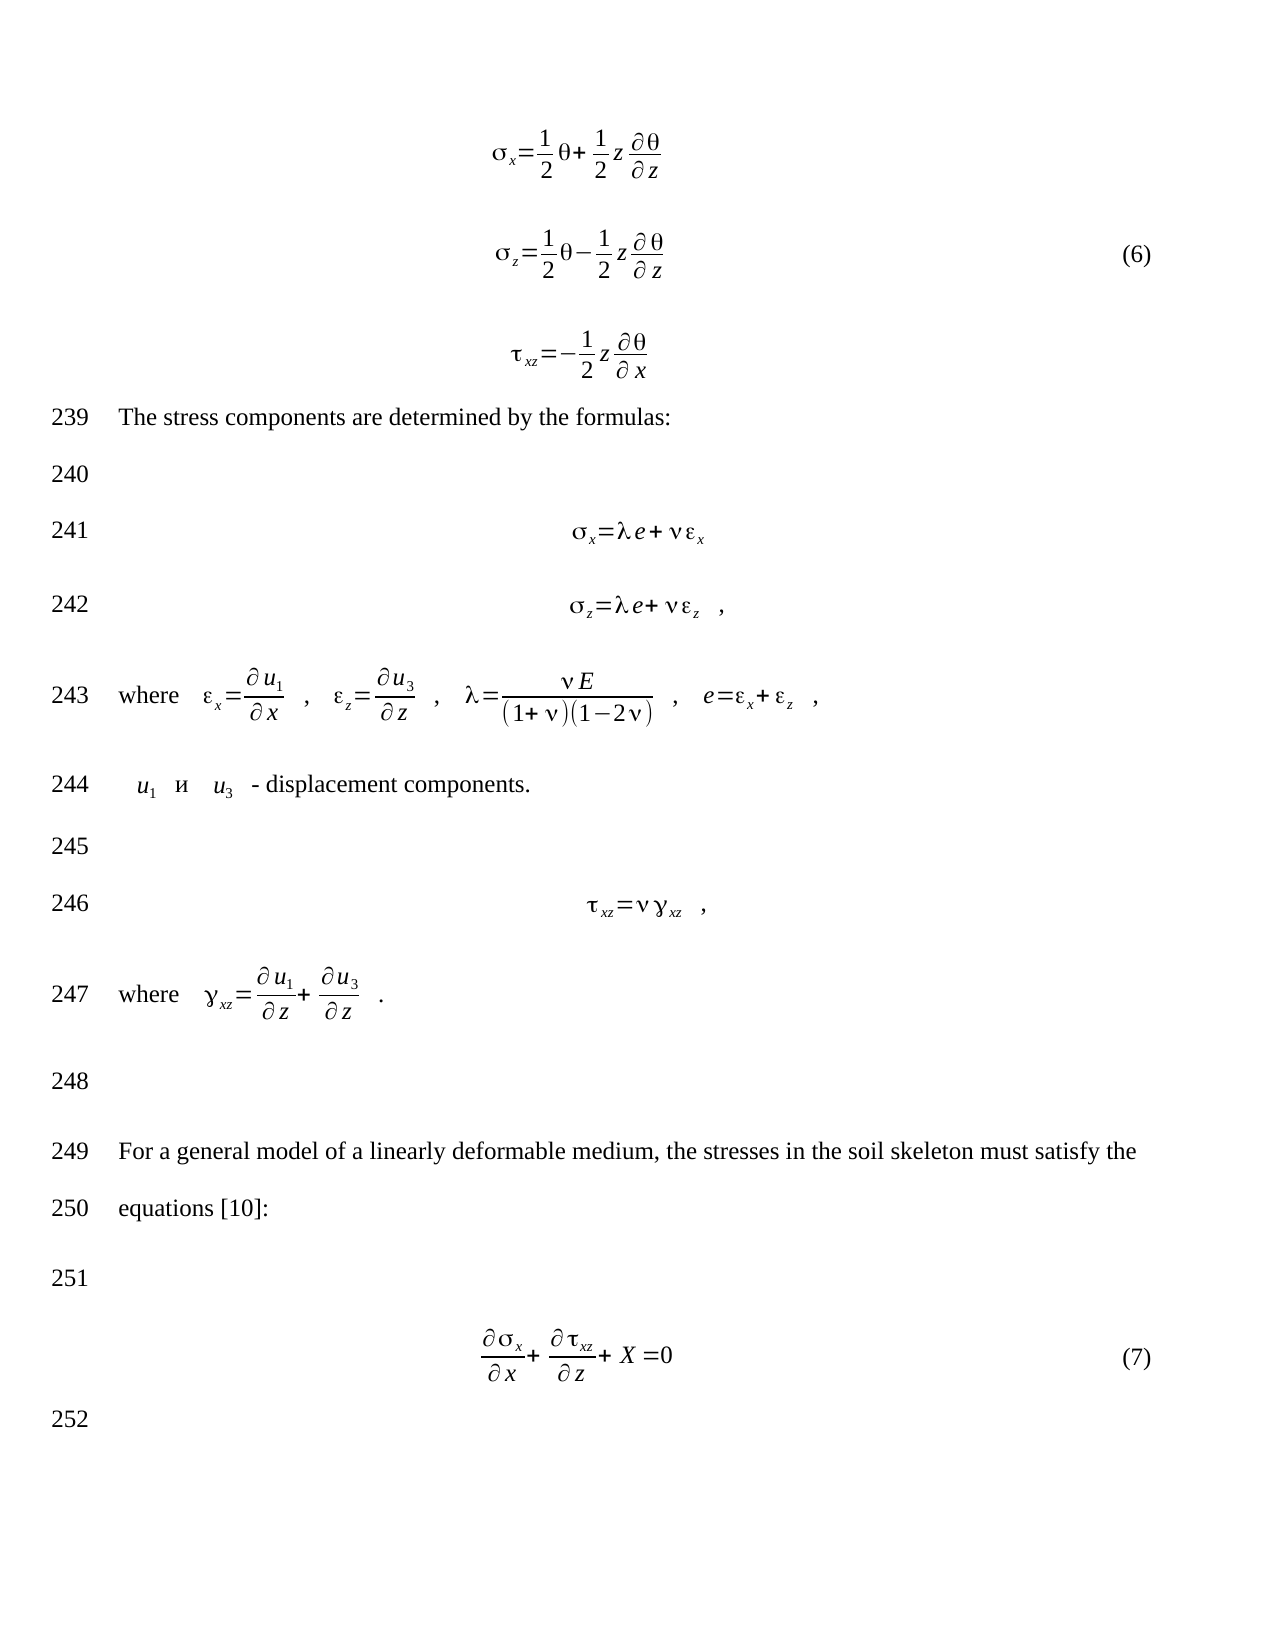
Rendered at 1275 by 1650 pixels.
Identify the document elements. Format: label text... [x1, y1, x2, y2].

text For a general model of a linearly deformable medium, the stresses in the soil skeleton must satisfy the equations [10]: [118, 1136, 1157, 1222]
table_header (7) [1041, 1321, 1157, 1404]
text и - displacement components. [118, 769, 1157, 802]
text The stress components are determined by the formulas: [118, 402, 1157, 430]
text , [118, 589, 1157, 622]
table_header (6) [1041, 118, 1157, 402]
text , [118, 888, 1157, 921]
table_header [118, 118, 1041, 402]
table_header [118, 1321, 1041, 1404]
text where . [118, 962, 1157, 1025]
text where , , , , [118, 663, 1157, 728]
